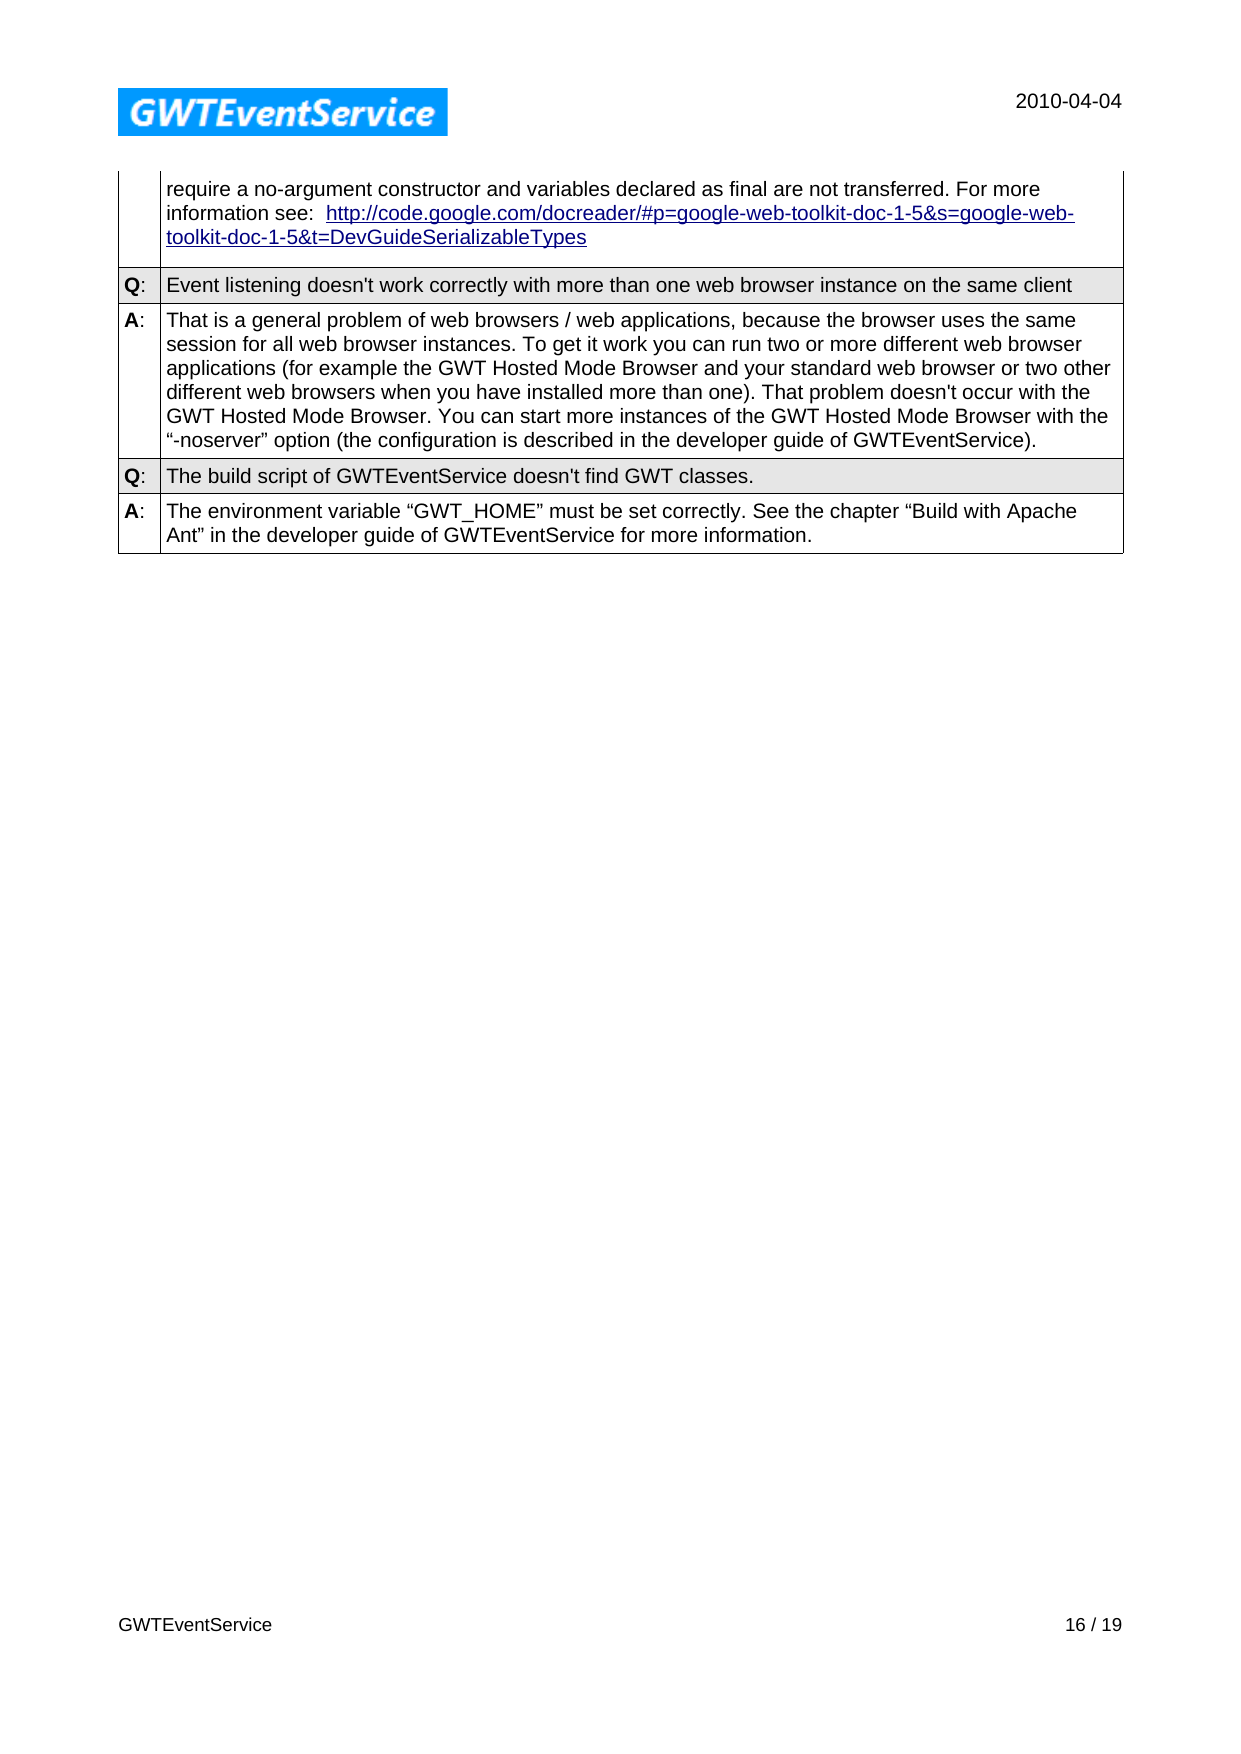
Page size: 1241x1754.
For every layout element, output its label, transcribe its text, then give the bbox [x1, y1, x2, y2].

table_cell [119, 171, 160, 267]
table_cell Q: [119, 268, 160, 303]
table_cell Event listening doesn't work correctly with more than one web browser instance on the same client [161, 268, 1123, 303]
table_cell The environment variable “GWT_HOME” must be set correctly. See the chapter “Build with Apache Ant” in the developer guide of GWTEventService for more information. [161, 494, 1123, 553]
table_cell The build script of GWTEventService doesn't find GWT classes. [161, 459, 1123, 493]
table_cell Q: [119, 459, 160, 493]
picture [118, 88, 448, 136]
table_cell A: [119, 304, 160, 458]
table_cell That is a general problem of web browsers / web applications, because the browser uses the same session for all web browser instances. To get it work you can run two or more different web browser applications (for example the GWT Hosted Mode Browser and your standard web browser or two other different web browsers when you have installed more than one). That problem doesn't occur with the GWT Hosted Mode Browser. You can start more instances of the GWT Hosted Mode Browser with the “-noserver” option (the configuration is described in the developer guide of GWTEventService). [161, 304, 1123, 458]
table_cell require a no-argument constructor and variables declared as final are not transferred. For more information see: http://code.google.com/docreader/#p=google-web-toolkit-doc-1-5&s=google-web-toolkit-doc-1-5&t=DevGuideSerializableTypes [161, 171, 1123, 267]
table_cell A: [119, 494, 160, 553]
